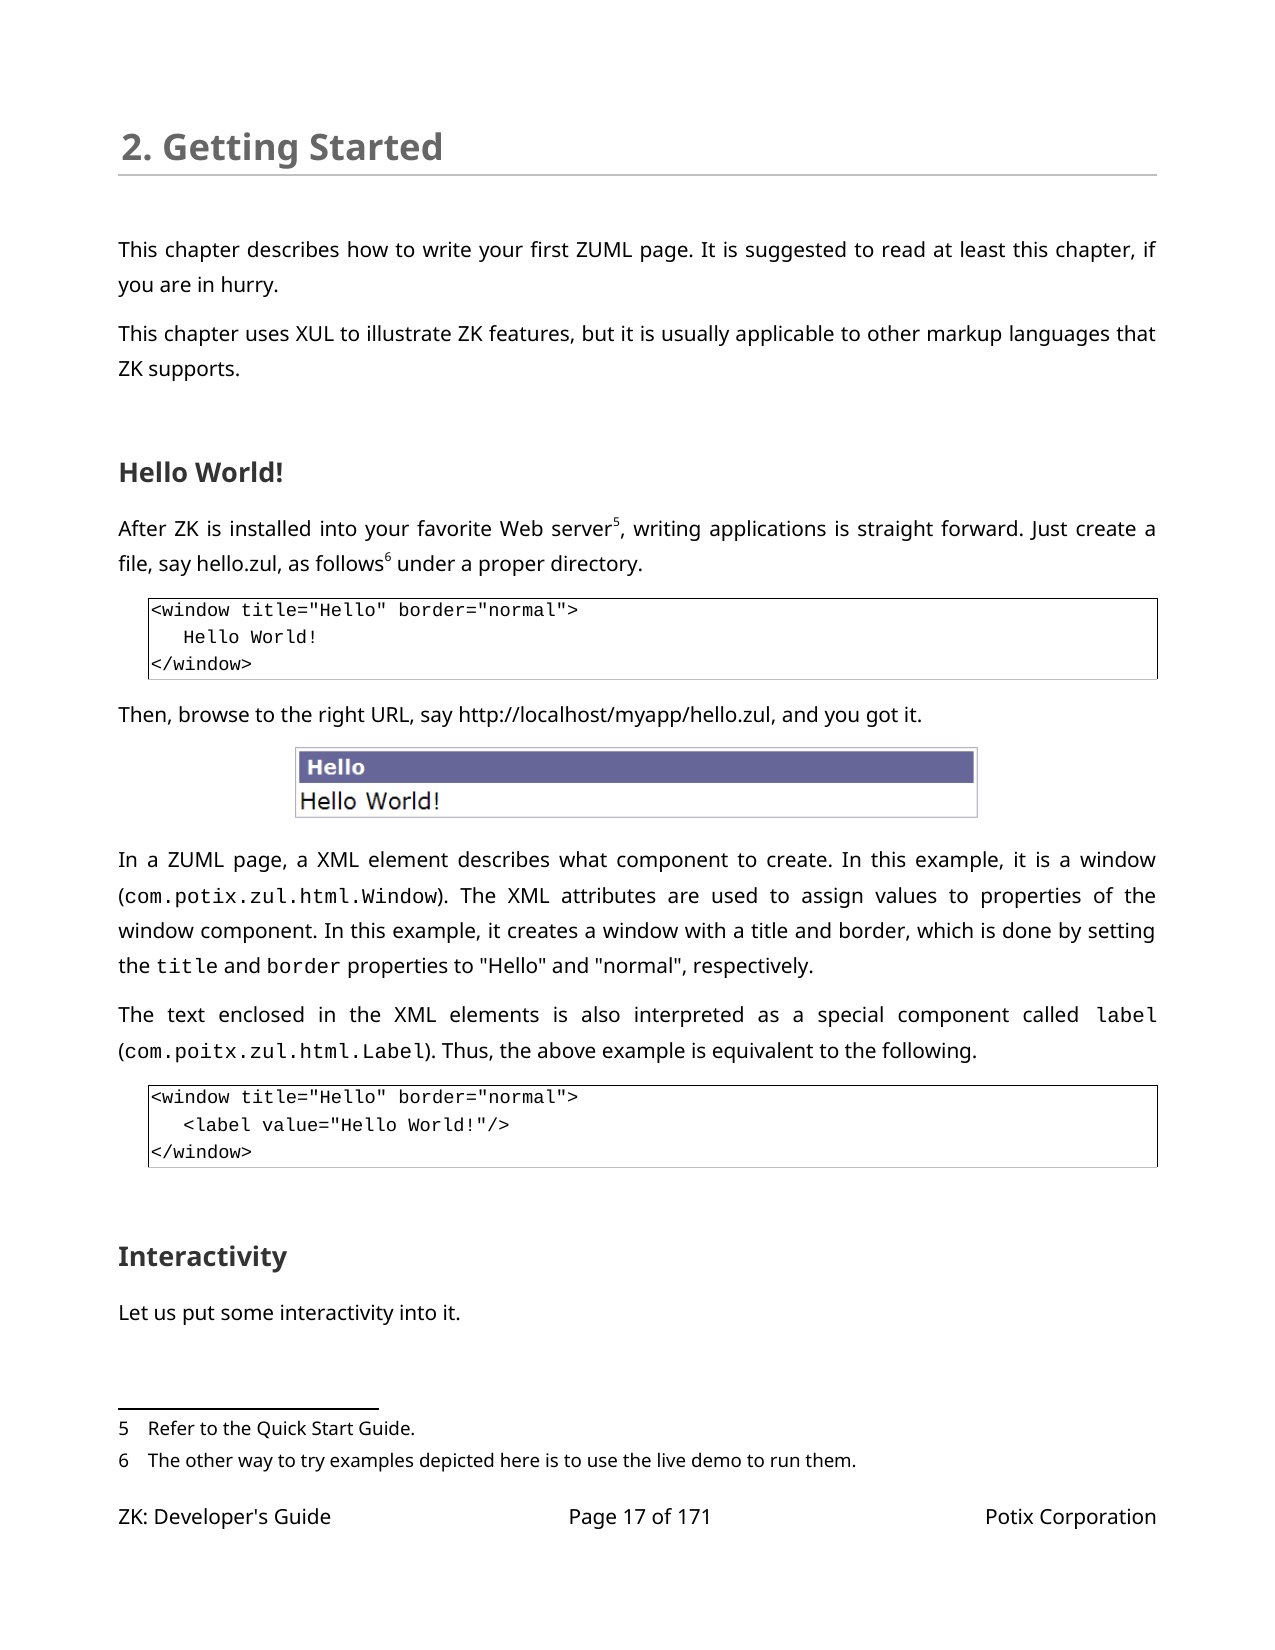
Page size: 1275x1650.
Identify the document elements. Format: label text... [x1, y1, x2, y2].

subtitle Interactivity [118, 1238, 1157, 1274]
text <window title="Hello" border="normal"> [149, 1086, 1157, 1109]
text This chapter describes how to write your first ZUML page. It is suggested to read at least this chapter, if you are in hurry. [118, 235, 1157, 298]
text </window> [149, 1140, 1157, 1167]
text Let us put some interactivity into it. [118, 1298, 1157, 1326]
picture [293, 746, 982, 821]
text In a ZUML page, a XML element describes what component to create. In this example, it is a window (com.potix.zul.html.Window). The XML attributes are used to assign values to properties of the window component. In this example, it creates a window with a title and border, which is done by setting the title and border properties to "Hello" and "normal", respectively. [118, 749, 1157, 980]
text After ZK is installed into your favorite Web server, writing applications is straight forward. Just create a file, say hello.zul, as follows under a proper directory. [118, 514, 1157, 577]
subtitle 2. Getting Started [118, 118, 1157, 174]
text This chapter uses XUL to illustrate ZK features, but it is usually applicable to other markup languages that ZK supports. [118, 319, 1157, 382]
text </window> [149, 652, 1157, 679]
text The other way to try examples depicted here is to use the live demo to run them. [118, 1447, 1157, 1473]
text <label value="Hello World!"/> [149, 1112, 1157, 1137]
text Then, browse to the right URL, say http://localhost/myapp/hello.zul, and you got it. [118, 700, 1157, 728]
text <window title="Hello" border="normal"> [149, 599, 1157, 622]
text Refer to the Quick Start Guide. [118, 1416, 1157, 1441]
text Hello World! [149, 625, 1157, 649]
subtitle Hello World! [118, 453, 1157, 490]
text The text enclosed in the XML elements is also interpreted as a special component called label (com.poitx.zul.html.Label). Thus, the above example is equivalent to the following. [118, 1001, 1157, 1065]
